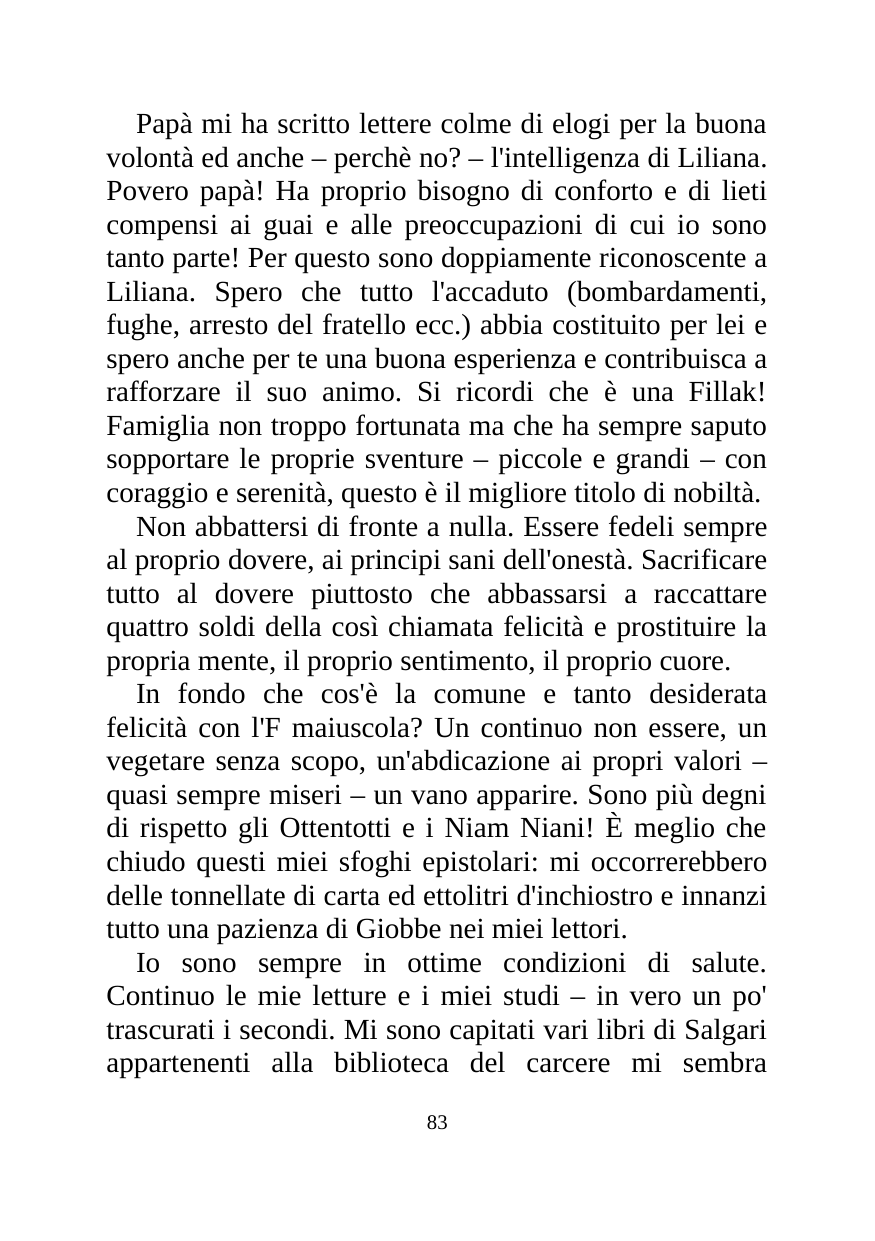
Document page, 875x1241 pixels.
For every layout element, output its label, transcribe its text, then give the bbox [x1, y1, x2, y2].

text Papà mi ha scritto lettere colme di elogi per la buona volontà ed anche – perchè no? – l'intelligenza di Liliana. Povero papà! Ha proprio bisogno di conforto e di lieti compensi ai guai e alle preoccupazioni di cui io sono tanto parte! Per questo sono doppiamente riconoscente a Liliana. Spero che tutto l'accaduto (bombardamenti, fughe, arresto del fratello ecc.) abbia costituito per lei e spero anche per te una buona esperienza e contribuisca a rafforzare il suo animo. Si ricordi che è una Fillak! Famiglia non troppo fortunata ma che ha sempre saputo sopportare le proprie sventure – piccole e grandi – con coraggio e serenità, questo è il migliore titolo di nobiltà. [106, 106, 768, 509]
text In fondo che cos'è la comune e tanto desiderata felicità con l'F maiuscola? Un continuo non essere, un vegetare senza scopo, un'abdicazione ai propri valori – quasi sempre miseri – un vano apparire. Sono più degni di rispetto gli Ottentotti e i Niam Niani! È meglio che chiudo questi miei sfoghi epistolari: mi occorrerebbero delle tonnellate di carta ed ettolitri d'inchiostro e innanzi tutto una pazienza di Giobbe nei miei lettori. [106, 676, 768, 945]
text Io sono sempre in ottime condizioni di salute. Continuo le mie letture e i miei studi – in vero un po' trascurati i secondi. Mi sono capitati vari libri di Salgari appartenenti alla biblioteca del carcere mi sembra [106, 945, 768, 1079]
text Non abbattersi di fronte a nulla. Essere fedeli sempre al proprio dovere, ai principi sani dell'onestà. Sacrificare tutto al dovere piuttosto che abbassarsi a raccattare quattro soldi della così chiamata felicità e prostituire la propria mente, il proprio sentimento, il proprio cuore. [106, 509, 768, 676]
